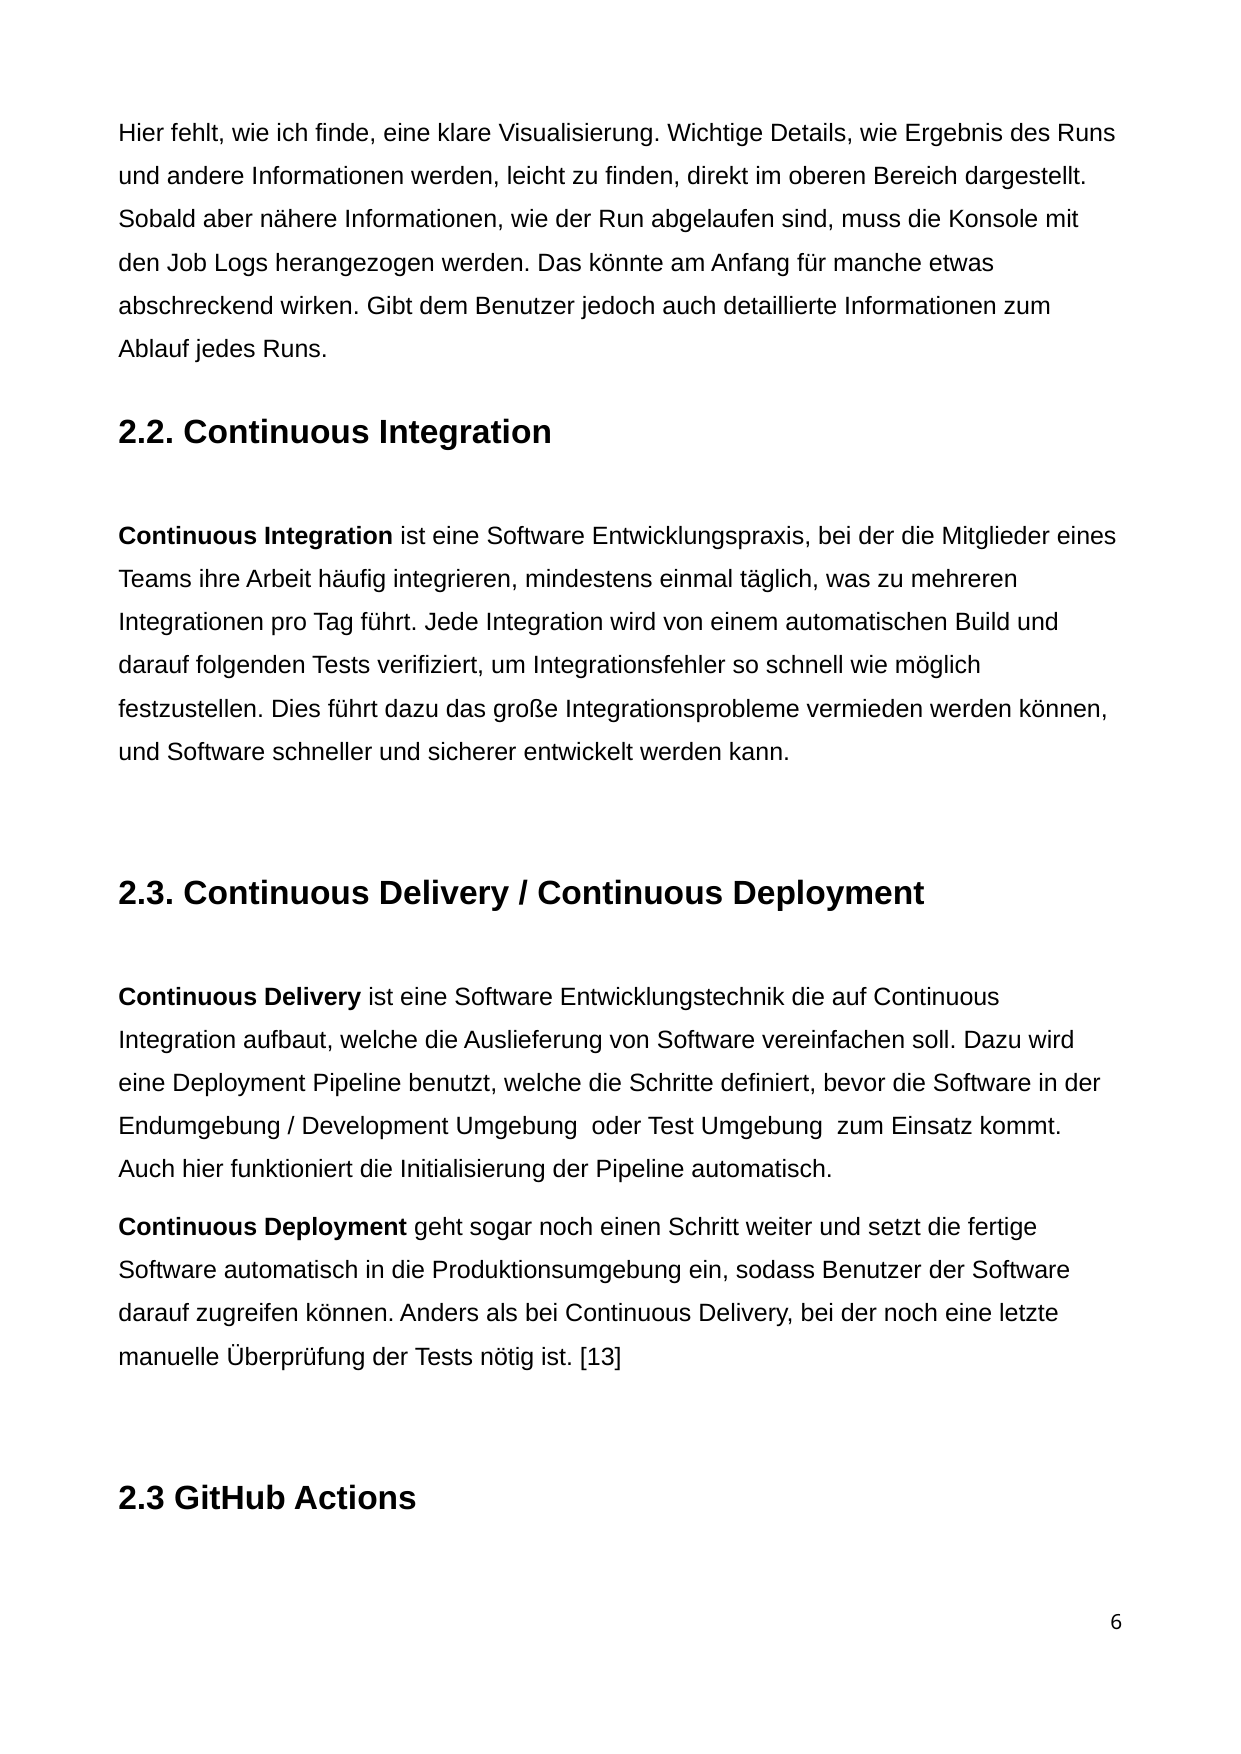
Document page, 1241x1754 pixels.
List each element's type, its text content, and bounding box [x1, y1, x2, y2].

subtitle 2.2. Continuous Integration [118, 412, 1122, 451]
text Hier fehlt, wie ich finde, eine klare Visualisierung. Wichtige Details, wie Ergebnis des Runs und andere Informationen werden, leicht zu finden, direkt im oberen Bereich dargestellt. Sobald aber nähere Informationen, wie der Run abgelaufen sind, muss die Konsole mit den Job Logs herangezogen werden. Das könnte am Anfang für manche etwas abschreckend wirken. Gibt dem Benutzer jedoch auch detaillierte Informationen zum Ablauf jedes Runs. [118, 118, 1122, 362]
subtitle 2.3. Continuous Delivery / Continuous Deployment [118, 873, 1122, 912]
text Continuous Integration ist eine Software Entwicklungspraxis, bei der die Mitglieder eines Teams ihre Arbeit häufig integrieren, mindestens einmal täglich, was zu mehreren Integrationen pro Tag führt. Jede Integration wird von einem automatischen Build und darauf folgenden Tests verifiziert, um Integrationsfehler so schnell wie möglich festzustellen. Dies führt dazu das große Integrationsprobleme vermieden werden können, und Software schneller und sicherer entwickelt werden kann. [118, 521, 1122, 766]
text Continuous Delivery ist eine Software Entwicklungstechnik die auf Continuous Integration aufbaut, welche die Auslieferung von Software vereinfachen soll. Dazu wird eine Deployment Pipeline benutzt, welche die Schritte definiert, bevor die Software in der Endumgebung / Development Umgebung oder Test Umgebung zum Einsatz kommt. Auch hier funktioniert die Initialisierung der Pipeline automatisch. [118, 982, 1122, 1183]
text Continuous Deployment geht sogar noch einen Schritt weiter und setzt die fertige Software automatisch in die Produktionsumgebung ein, sodass Benutzer der Software darauf zugreifen können. Anders als bei Continuous Delivery, bei der noch eine letzte manuelle Überprüfung der Tests nötig ist. [13] [118, 1212, 1122, 1370]
subtitle 2.3 GitHub Actions [118, 1478, 1122, 1516]
